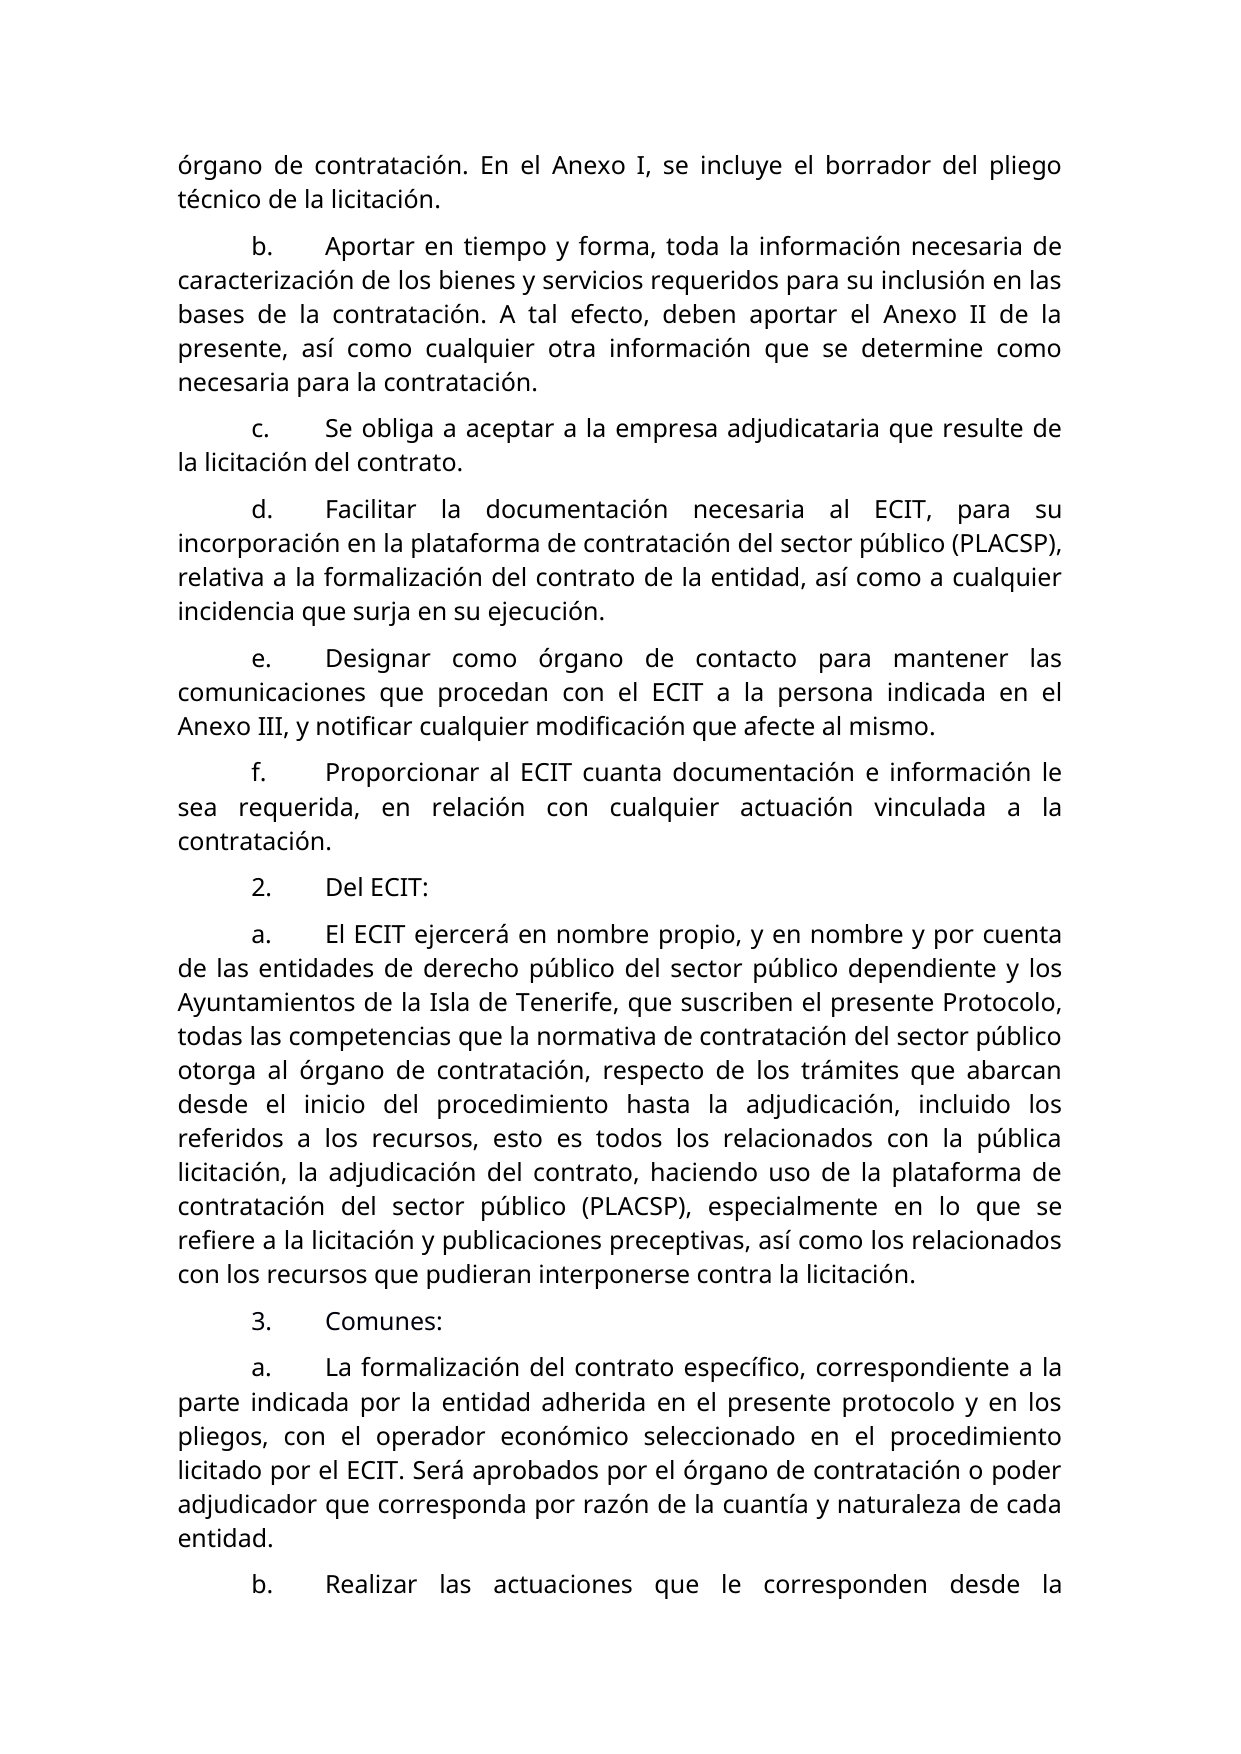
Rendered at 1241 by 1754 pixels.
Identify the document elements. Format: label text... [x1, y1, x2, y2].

list Del ECIT: [177, 870, 1063, 904]
list Designar como órgano de contacto para mantener las comunicaciones que procedan con el ECIT a la persona indicada en el Anexo III, y notificar cualquier modificación que afecte al mismo. [177, 640, 1063, 743]
list La formalización del contrato específico, correspondiente a la parte indicada por la entidad adherida en el presente protocolo y en los pliegos, con el operador económico seleccionado en el procedimiento licitado por el ECIT. Será aprobados por el órgano de contratación o poder adjudicador que corresponda por razón de la cuantía y naturaleza de cada entidad. [177, 1350, 1063, 1554]
list Aportar en tiempo y forma, toda la información necesaria de caracterización de los bienes y servicios requeridos para su inclusión en las bases de la contratación. A tal efecto, deben aportar el Anexo II de la presente, así como cualquier otra información que se determine como necesaria para la contratación. [177, 228, 1063, 398]
list Facilitar la documentación necesaria al ECIT, para su incorporación en la plataforma de contratación del sector público (PLACSP), relativa a la formalización del contrato de la entidad, así como a cualquier incidencia que surja en su ejecución. [177, 492, 1063, 628]
list órgano de contratación. En el Anexo I, se incluye el borrador del pliego técnico de la licitación. [177, 148, 1063, 216]
list Se obliga a aceptar a la empresa adjudicataria que resulte de la licitación del contrato. [177, 411, 1063, 479]
list Proporcionar al ECIT cuanta documentación e información le sea requerida, en relación con cualquier actuación vinculada a la contratación. [177, 755, 1063, 857]
list El ECIT ejercerá en nombre propio, y en nombre y por cuenta de las entidades de derecho público del sector público dependiente y los Ayuntamientos de la Isla de Tenerife, que suscriben el presente Protocolo, todas las competencias que la normativa de contratación del sector público otorga al órgano de contratación, respecto de los trámites que abarcan desde el inicio del procedimiento hasta la adjudicación, incluido los referidos a los recursos, esto es todos los relacionados con la pública licitación, la adjudicación del contrato, haciendo uso de la plataforma de contratación del sector público (PLACSP), especialmente en lo que se refiere a la licitación y publicaciones preceptivas, así como los relacionados con los recursos que pudieran interponerse contra la licitación. [177, 916, 1063, 1291]
list Realizar las actuaciones que le corresponden desde la [177, 1567, 1063, 1601]
list Comunes: [177, 1303, 1063, 1338]
